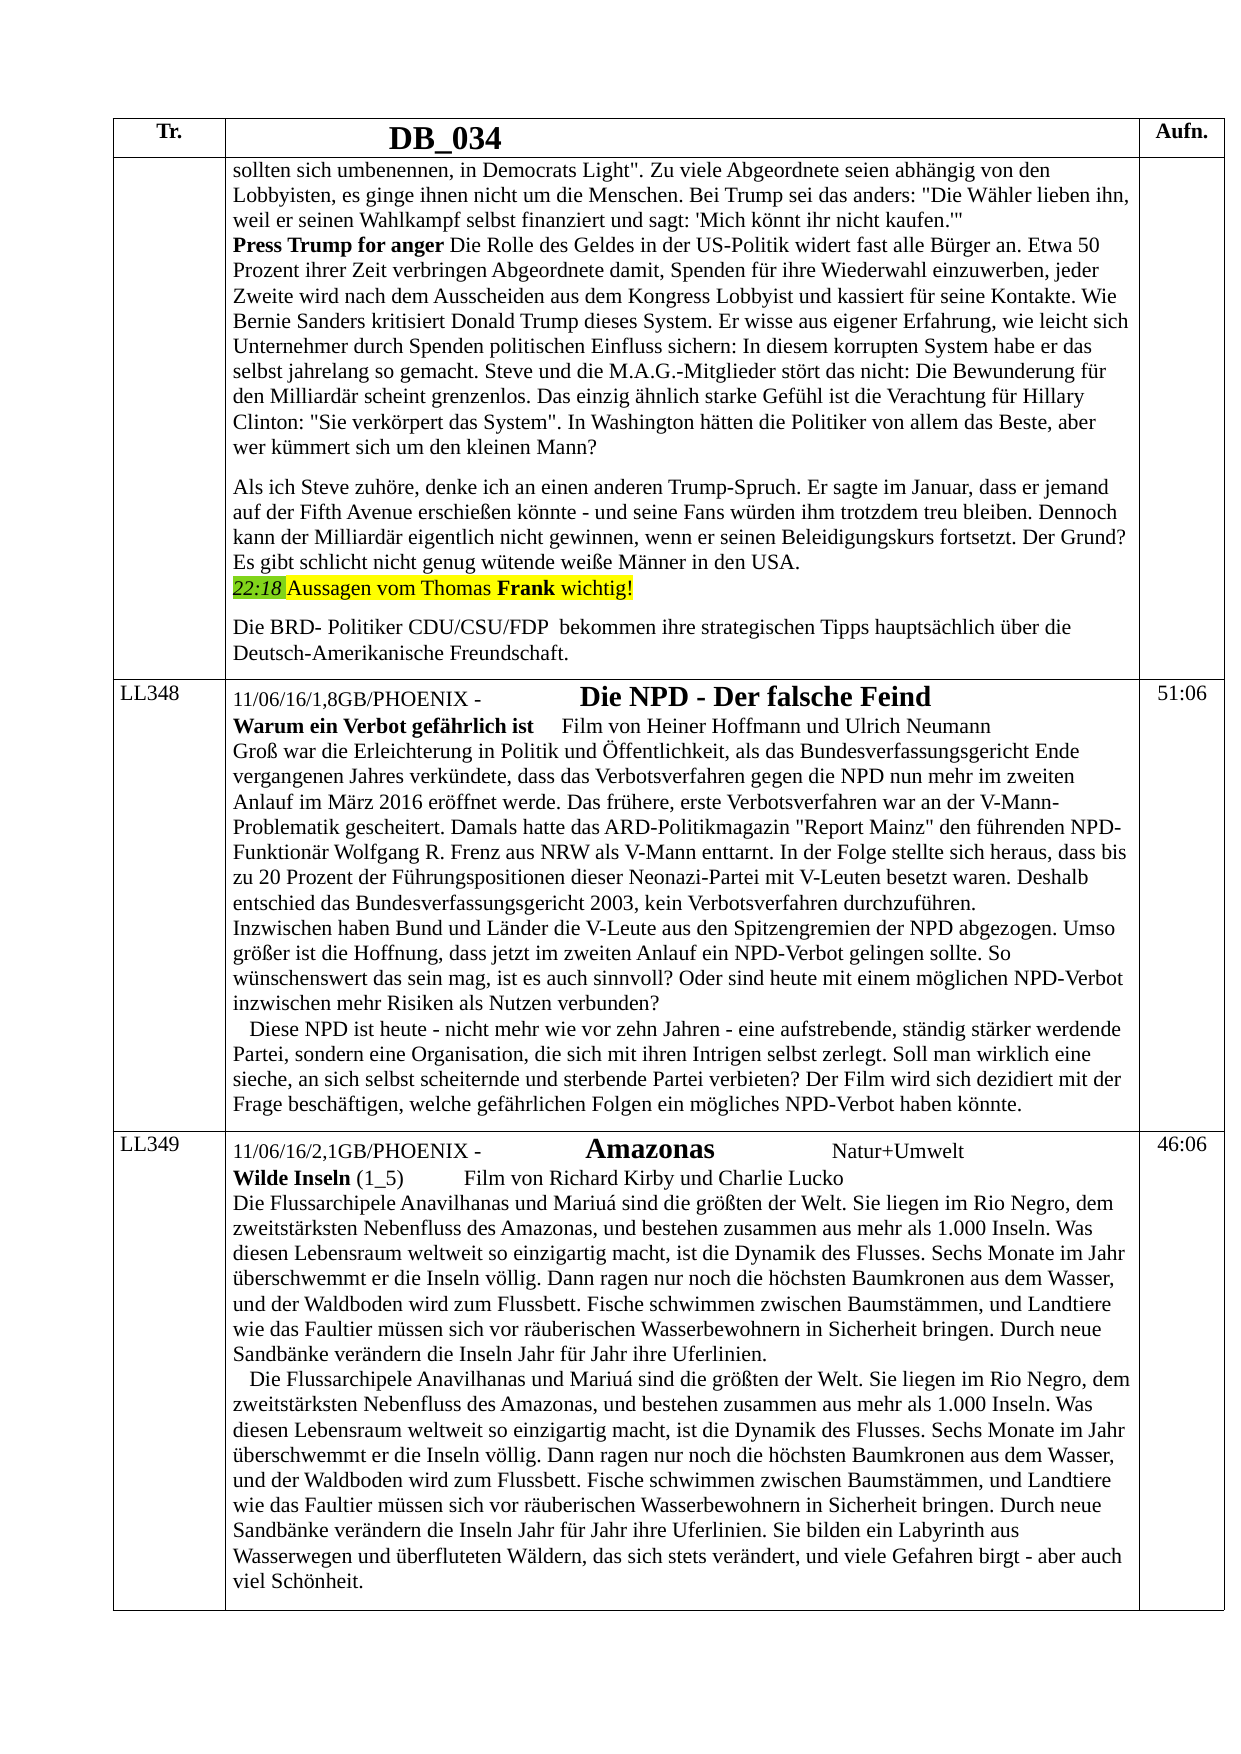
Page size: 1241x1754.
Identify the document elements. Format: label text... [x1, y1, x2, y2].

table_cell 11/06/16/2,1GB/PHOENIX - Amazonas Natur+Umwelt Wilde Inseln (1_5) Film von Richard Kirby und Charlie Lucko Die Flussarchipele Anavilhanas und Mariuá sind die größten der Welt. Sie liegen im Rio Negro, dem zweitstärksten Nebenfluss des Amazonas, und bestehen zusammen aus mehr als 1.000 Inseln. Was diesen Lebensraum weltweit so einzigartig macht, ist die Dynamik des Flusses. Sechs Monate im Jahr überschwemmt er die Inseln völlig. Dann ragen nur noch die höchsten Baumkronen aus dem Wasser, und der Waldboden wird zum Flussbett. Fische schwimmen zwischen Baumstämmen, und Landtiere wie das Faultier müssen sich vor räuberischen Wasserbewohnern in Sicherheit bringen. Durch neue Sandbänke verändern die Inseln Jahr für Jahr ihre Uferlinien. Die Flussarchipele Anavilhanas und Mariuá sind die größten der Welt. Sie liegen im Rio Negro, dem zweitstärksten Nebenfluss des Amazonas, und bestehen zusammen aus mehr als 1.000 Inseln. Was diesen Lebensraum weltweit so einzigartig macht, ist die Dynamik des Flusses. Sechs Monate im Jahr überschwemmt er die Inseln völlig. Dann ragen nur noch die höchsten Baumkronen aus dem Wasser, und der Waldboden wird zum Flussbett. Fische schwimmen zwischen Baumstämmen, und Landtiere wie das Faultier müssen sich vor räuberischen Wasserbewohnern in Sicherheit bringen. Durch neue Sandbänke verändern die Inseln Jahr für Jahr ihre Uferlinien. Sie bilden ein Labyrinth aus Wasserwegen und überfluteten Wäldern, das sich stets verändert, und viele Gefahren birgt - aber auch viel Schönheit. [226, 1132, 1139, 1610]
table_cell LL348 [114, 680, 225, 1131]
table_cell [1140, 158, 1224, 679]
table_header Aufn. [1140, 119, 1224, 157]
table_cell [114, 158, 225, 679]
table_cell sollten sich umbenennen, in Democrats Light". Zu viele Abgeordnete seien abhängig von den Lobbyisten, es ginge ihnen nicht um die Menschen. Bei Trump sei das anders: "Die Wähler lieben ihn, weil er seinen Wahlkampf selbst finanziert und sagt: 'Mich könnt ihr nicht kaufen.'" Press Trump for anger Die Rolle des Geldes in der US-Politik widert fast alle Bürger an. Etwa 50 Prozent ihrer Zeit verbringen Abgeordnete damit, Spenden für ihre Wiederwahl einzuwerben, jeder Zweite wird nach dem Ausscheiden aus dem Kongress Lobbyist und kassiert für seine Kontakte. Wie Bernie Sanders kritisiert Donald Trump dieses System. Er wisse aus eigener Erfahrung, wie leicht sich Unternehmer durch Spenden politischen Einfluss sichern: In diesem korrupten System habe er das selbst jahrelang so gemacht. Steve und die M.A.G.-Mitglieder stört das nicht: Die Bewunderung für den Milliardär scheint grenzenlos. Das einzig ähnlich starke Gefühl ist die Verachtung für Hillary Clinton: "Sie verkörpert das System". In Washington hätten die Politiker von allem das Beste, aber wer kümmert sich um den kleinen Mann? Als ich Steve zuhöre, denke ich an einen anderen Trump-Spruch. Er sagte im Januar, dass er jemand auf der Fifth Avenue erschießen könnte - und seine Fans würden ihm trotzdem treu bleiben. Dennoch kann der Milliardär eigentlich nicht gewinnen, wenn er seinen Beleidigungskurs fortsetzt. Der Grund? Es gibt schlicht nicht genug wütende weiße Männer in den USA. 22:18 Aussagen vom Thomas Frank wichtig! Die BRD- Politiker CDU/CSU/FDP bekommen ihre strategischen Tipps hauptsächlich über die Deutsch-Amerikanische Freundschaft. [226, 158, 1139, 679]
table_cell 46:06 [1140, 1132, 1224, 1610]
table_cell 11/06/16/1,8GB/PHOENIX - Die NPD - Der falsche Feind Warum ein Verbot gefährlich ist Film von Heiner Hoffmann und Ulrich Neumann Groß war die Erleichterung in Politik und Öffentlichkeit, als das Bundesverfassungsgericht Ende vergangenen Jahres verkündete, dass das Verbotsverfahren gegen die NPD nun mehr im zweiten Anlauf im März 2016 eröffnet werde. Das frühere, erste Verbotsverfahren war an der V-Mann-Problematik gescheitert. Damals hatte das ARD-Politikmagazin "Report Mainz" den führenden NPD-Funktionär Wolfgang R. Frenz aus NRW als V-Mann enttarnt. In der Folge stellte sich heraus, dass bis zu 20 Prozent der Führungspositionen dieser Neonazi-Partei mit V-Leuten besetzt waren. Deshalb entschied das Bundesverfassungsgericht 2003, kein Verbotsverfahren durchzuführen. Inzwischen haben Bund und Länder die V-Leute aus den Spitzengremien der NPD abgezogen. Umso größer ist die Hoffnung, dass jetzt im zweiten Anlauf ein NPD-Verbot gelingen sollte. So wünschenswert das sein mag, ist es auch sinnvoll? Oder sind heute mit einem möglichen NPD-Verbot inzwischen mehr Risiken als Nutzen verbunden? Diese NPD ist heute - nicht mehr wie vor zehn Jahren - eine aufstrebende, ständig stärker werdende Partei, sondern eine Organisation, die sich mit ihren Intrigen selbst zerlegt. Soll man wirklich eine sieche, an sich selbst scheiternde und sterbende Partei verbieten? Der Film wird sich dezidiert mit der Frage beschäftigen, welche gefährlichen Folgen ein mögliches NPD-Verbot haben könnte. [226, 680, 1139, 1131]
table_cell 51:06 [1140, 680, 1224, 1131]
table_header Tr. [114, 119, 225, 157]
table_cell LL349 [114, 1132, 225, 1610]
table_header DB_034 [226, 119, 1139, 157]
